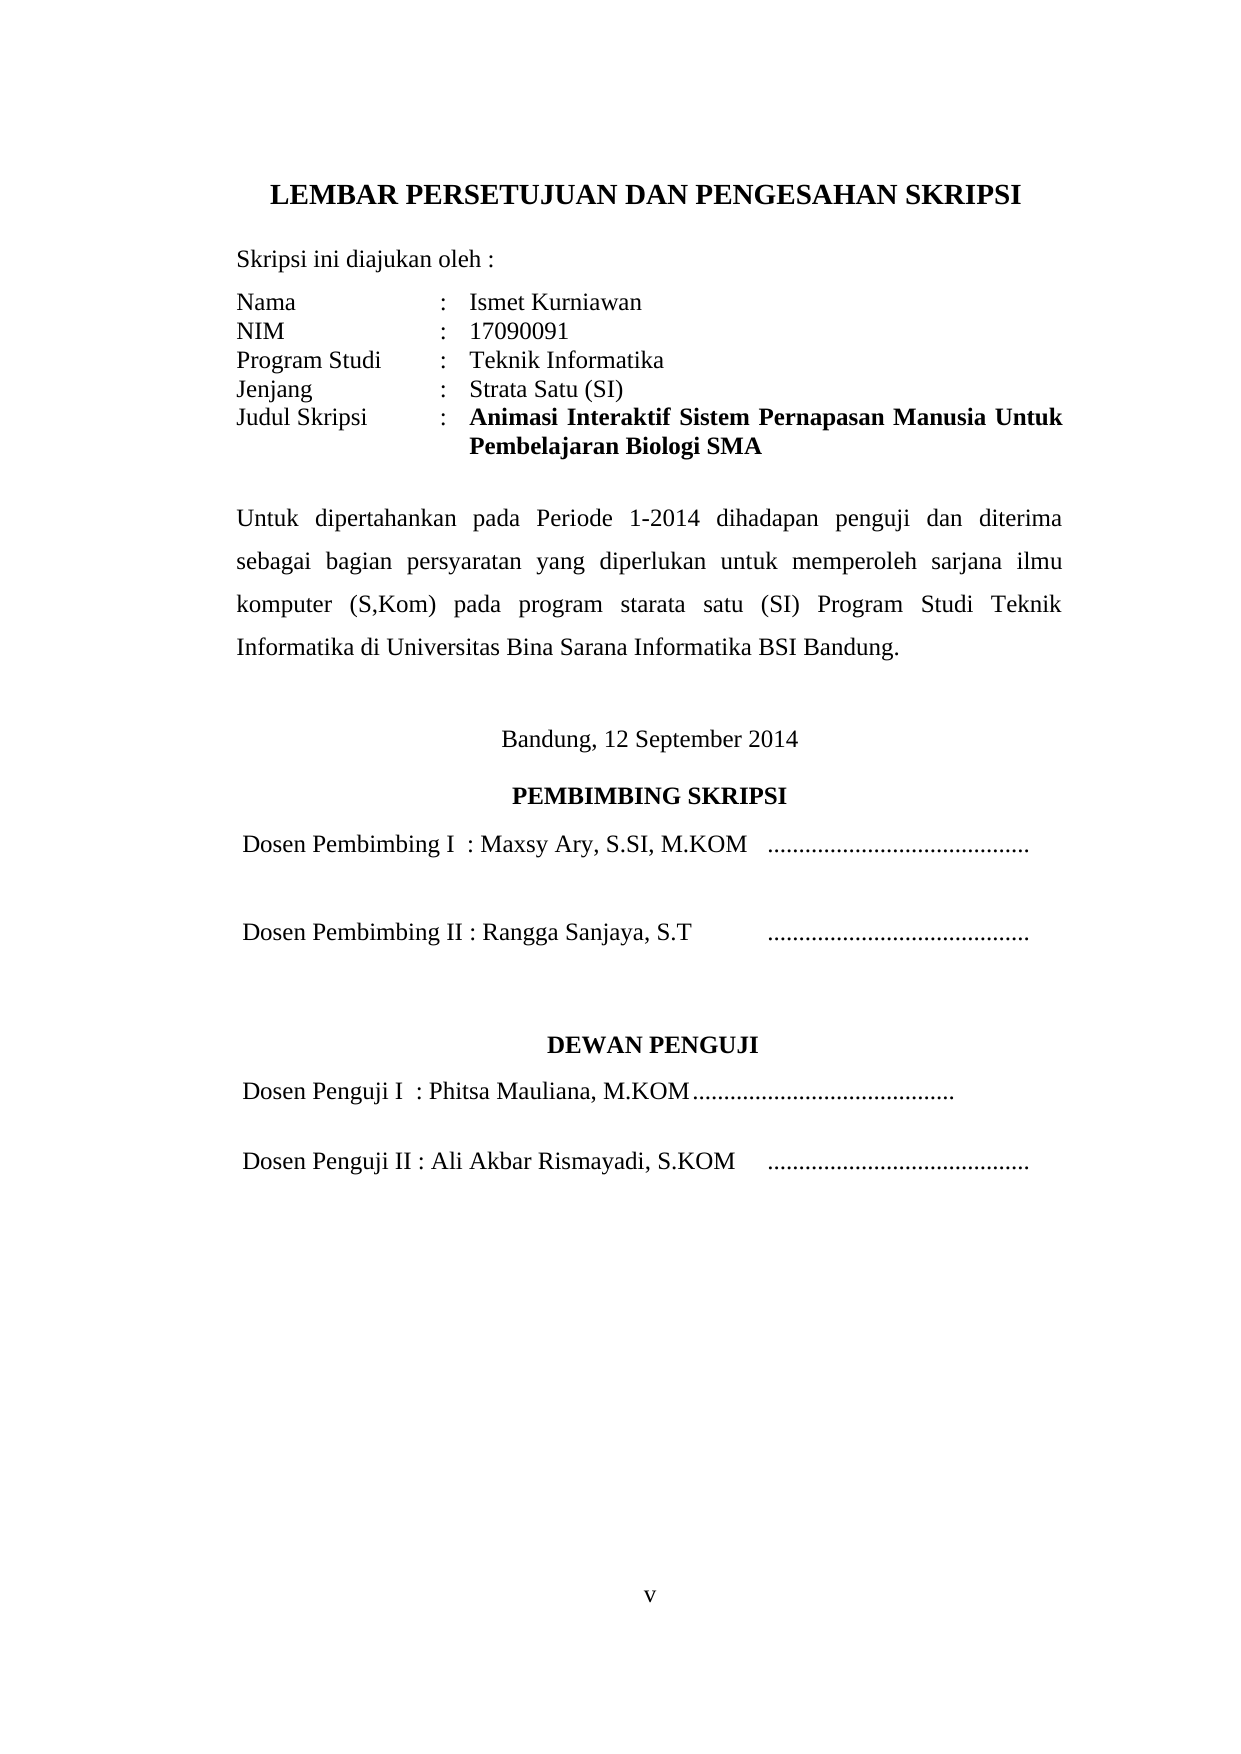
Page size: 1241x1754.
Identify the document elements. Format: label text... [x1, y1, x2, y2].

table_cell : [428, 374, 458, 402]
table_cell Strata Satu (SI) [458, 374, 1074, 402]
text Untuk dipertahankan pada Periode 1-2014 dihadapan penguji dan diterima sebagai bagian persyaratan yang diperlukan untuk memperoleh sarjana ilmu komputer (S,Kom) pada program starata satu (SI) Program Studi Teknik Informatika di Universitas Bina Sarana Informatika BSI Bandung. [236, 503, 1063, 661]
table_header Nama [225, 288, 428, 316]
table_cell Animasi Interaktif Sistem Pernapasan Manusia Untuk Pembelajaran Biologi SMA [458, 403, 1074, 460]
table_cell DEWAN PENGUJI [236, 1019, 1063, 1071]
table_cell Program Studi [225, 345, 428, 374]
table_header Bandung, 12 September 2014 [236, 719, 1063, 768]
table_cell Dosen Penguji I : Phitsa Mauliana, M.KOM .......................................... [236, 1071, 1063, 1141]
table_cell [236, 979, 1063, 1019]
table_cell Dosen Pembimbing II : Rangga Sanjaya, S.T .......................................... [236, 911, 1063, 979]
table_cell Jenjang [225, 374, 428, 402]
table_cell Dosen Penguji II : Ali Akbar Rismayadi, S.KOM .......................................... [236, 1141, 1063, 1211]
table_cell : [428, 403, 458, 460]
table_cell Dosen Pembimbing I : Maxsy Ary, S.SI, M.KOM .......................................... [236, 824, 1063, 911]
table_cell 17090091 [458, 316, 1074, 345]
table_cell Judul Skripsi [225, 403, 428, 460]
table_cell : [428, 345, 458, 374]
subtitle LEMBAR PERSETUJUAN DAN PENGESAHAN SKRIPSI [236, 177, 1063, 211]
table_cell Teknik Informatika [458, 345, 1074, 374]
table_cell : [428, 316, 458, 345]
text Skripsi ini diajukan oleh : [236, 244, 1063, 273]
table_cell NIM [225, 316, 428, 345]
table_header Ismet Kurniawan [458, 288, 1074, 316]
table_cell PEMBIMBING SKRIPSI [236, 768, 1063, 823]
table_header : [428, 288, 458, 316]
